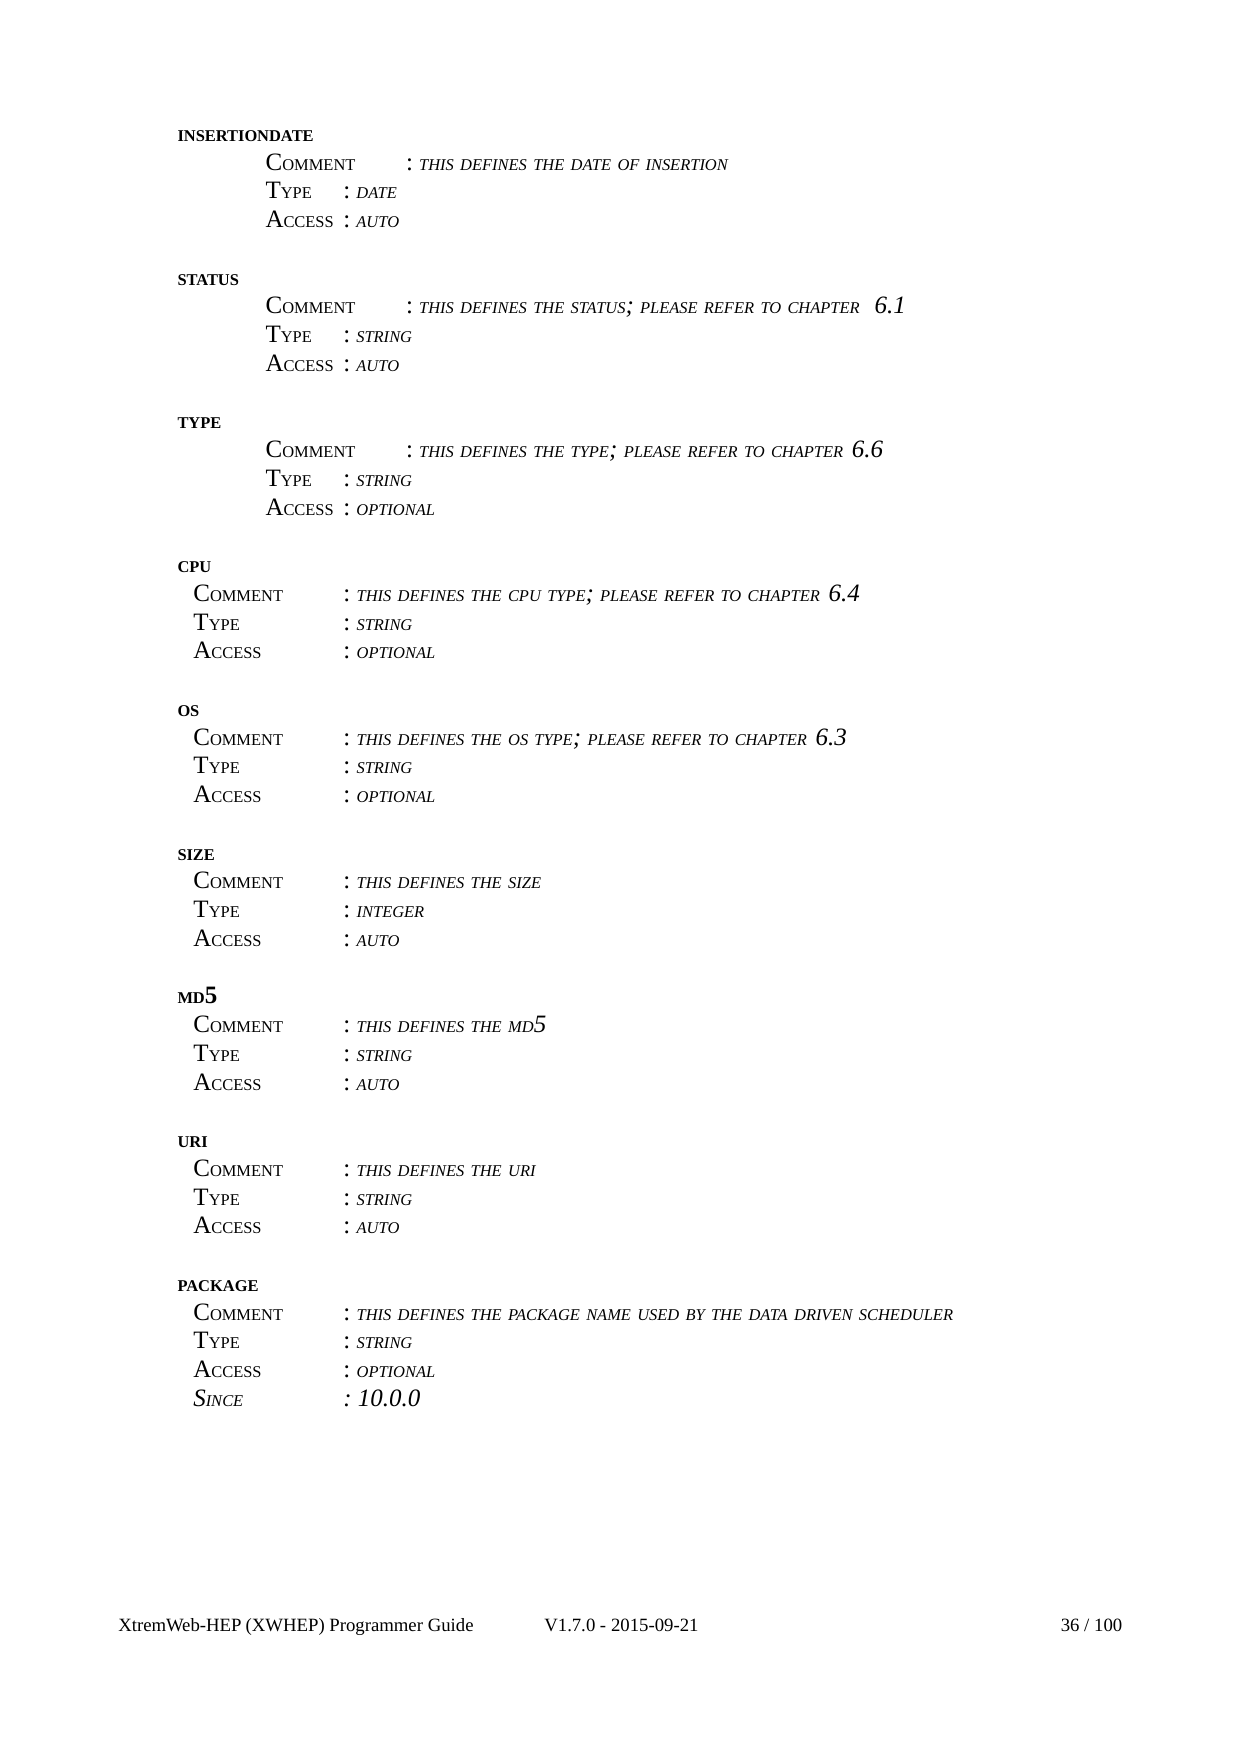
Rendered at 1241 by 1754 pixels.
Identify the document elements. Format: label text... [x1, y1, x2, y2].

text uri [177, 1124, 1122, 1153]
text Comment : this defines the type; please refer to chapter 6.6 [265, 434, 1122, 463]
text md5 [177, 981, 1122, 1009]
text package [177, 1268, 1122, 1297]
text Comment : this defines the package name used by the data driven scheduler [177, 1297, 1122, 1326]
text Comment : this defines the status; please refer to chapter 6.1 [265, 291, 1122, 319]
text Type : string [177, 1182, 1122, 1211]
text Access : optional [177, 636, 1122, 664]
text cpu [177, 549, 1122, 578]
text Type : string [177, 1038, 1122, 1067]
text Access : auto [177, 923, 1122, 952]
text Access : auto [177, 1067, 1122, 1096]
text type [177, 406, 1122, 434]
text Comment : this defines the date of insertion [265, 147, 1122, 176]
text size [177, 837, 1122, 866]
text Access : auto [177, 1211, 1122, 1239]
text Comment : this defines the size [177, 866, 1122, 894]
text Access : optional [177, 779, 1122, 808]
text Since : 10.0.0 [177, 1383, 1122, 1412]
text Type : string [265, 463, 1122, 492]
text status [177, 262, 1122, 291]
text Type : string [265, 319, 1122, 348]
text Type : string [177, 751, 1122, 779]
text Comment : this defines the cpu type; please refer to chapter 6.4 [177, 578, 1122, 607]
text Comment : this defines the uri [177, 1153, 1122, 1182]
text Comment : this defines the os type; please refer to chapter 6.3 [177, 722, 1122, 751]
text insertiondate [177, 118, 1122, 147]
text Access : auto [265, 204, 1122, 233]
text Access : auto [265, 348, 1122, 377]
text Comment : this defines the md5 [177, 1009, 1122, 1038]
text Type : string [177, 1326, 1122, 1354]
text Access : optional [177, 1354, 1122, 1383]
text Access : optional [265, 492, 1122, 521]
text Type : date [265, 176, 1122, 204]
text Type : integer [177, 894, 1122, 923]
text Type : string [177, 607, 1122, 636]
text os [177, 693, 1122, 722]
